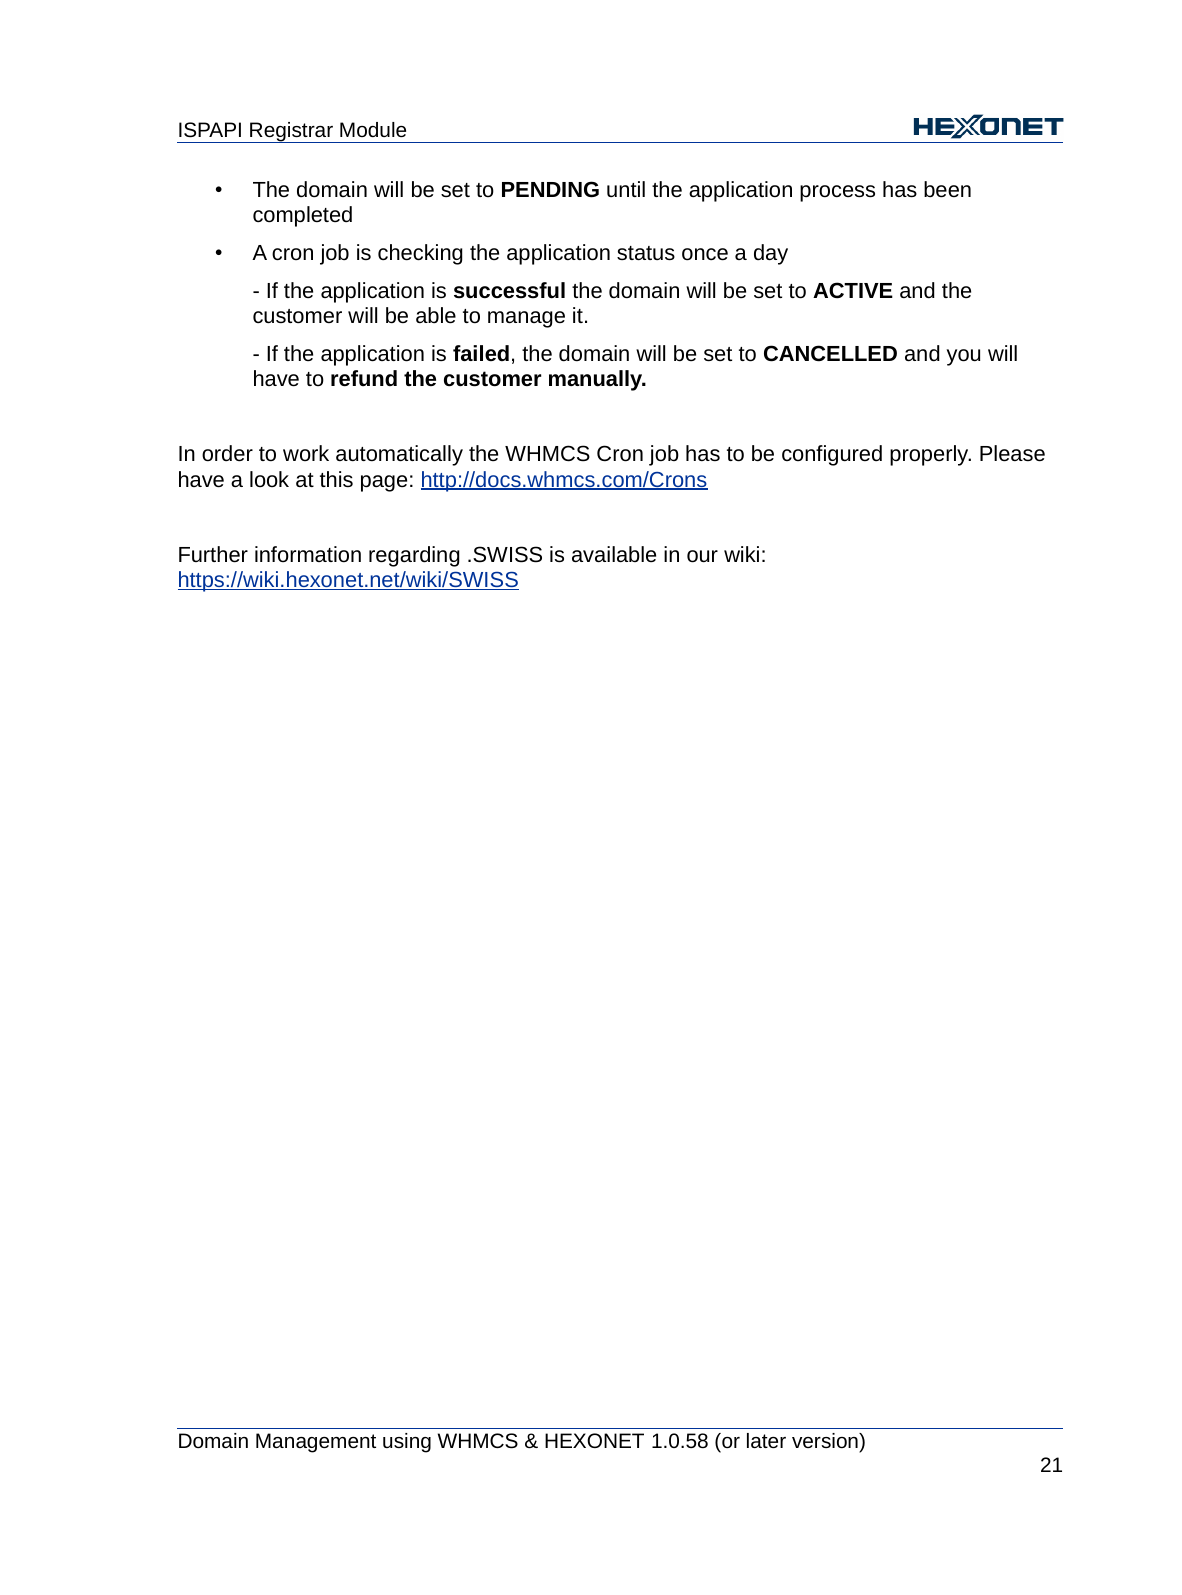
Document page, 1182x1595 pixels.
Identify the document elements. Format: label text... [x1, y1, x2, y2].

list The domain will be set to PENDING until the application process has been completed [215, 177, 1063, 227]
text In order to work automatically the WHMCS Cron job has to be configured properly. Please have a look at this page: http://docs.whmcs.com/Crons [177, 441, 1063, 492]
text Further information regarding .SWISS is available in our wiki: https://wiki.hexonet.net/wiki/SWISS [177, 542, 1063, 592]
text - If the application is successful the domain will be set to ACTIVE and the customer will be able to manage it. [252, 278, 1063, 328]
text - If the application is failed, the domain will be set to CANCELLED and you will have to refund the customer manually. [252, 341, 1063, 391]
picture [912, 113, 1065, 140]
list A cron job is checking the application status once a day [215, 240, 1063, 265]
